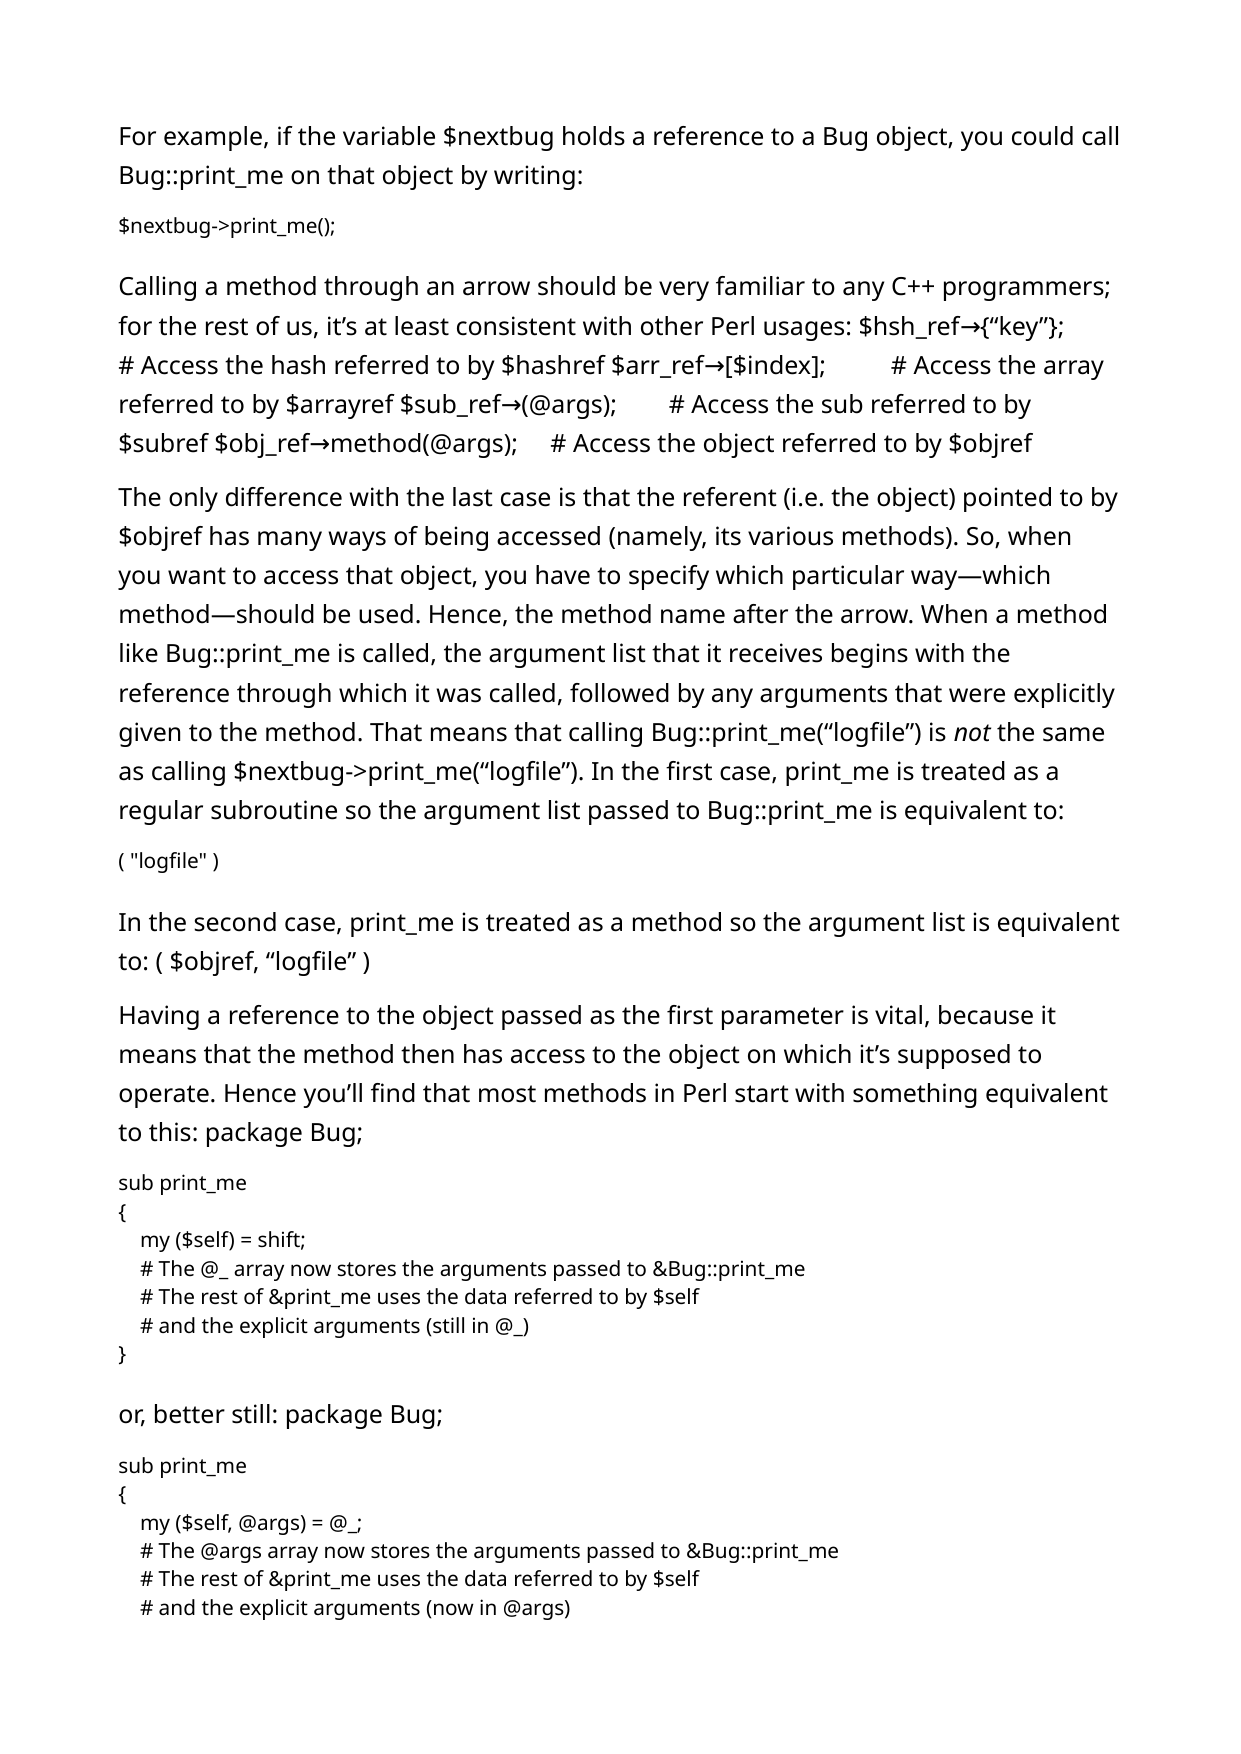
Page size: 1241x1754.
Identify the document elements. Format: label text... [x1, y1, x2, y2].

text } [118, 1339, 1122, 1368]
text In the second case, print_me is treated as a method so the argument list is equivalent to: ( $objref, “logfile” ) [118, 904, 1122, 978]
text { [118, 1479, 1122, 1508]
text { [118, 1197, 1122, 1225]
text or, better still: package Bug; [118, 1397, 1122, 1431]
text my ($self, @args) = @_; [118, 1508, 1122, 1536]
text Having a reference to the object passed as the first parameter is vital, because it means that the method then has access to the object on which it’s supposed to operate. Hence you’ll find that most methods in Perl start with something equivalent to this: package Bug; [118, 997, 1122, 1149]
text # The @args array now stores the arguments passed to &Bug::print_me [118, 1536, 1122, 1564]
text # The rest of &print_me uses the data referred to by $self [118, 1282, 1122, 1311]
text # and the explicit arguments (now in @args) [118, 1593, 1122, 1621]
text The only difference with the last case is that the referent (i.e. the object) pointed to by $objref has many ways of being accessed (namely, its various methods). So, when you want to access that object, you have to specify which particular way—which method—should be used. Hence, the method name after the arrow. When a method like Bug::print_me is called, the argument list that it receives begins with the reference through which it was called, followed by any arguments that were explicitly given to the method. That means that calling Bug::print_me(“logfile”) is not the same as calling $nextbug->print_me(“logfile”). In the first case, print_me is treated as a regular subroutine so the argument list passed to Bug::print_me is equivalent to: [118, 479, 1122, 827]
text sub print_me [118, 1451, 1122, 1479]
text Calling a method through an arrow should be very familiar to any C++ programmers; for the rest of us, it’s at least consistent with other Perl usages: $hsh_ref→{“key”}; # Access the hash referred to by $hashref $arr_ref→[$index]; # Access the array referred to by $arrayref $sub_ref→(@args); # Access the sub referred to by $subref $obj_ref→method(@args); # Access the object referred to by $objref [118, 269, 1122, 460]
text ( "logfile" ) [118, 846, 1122, 875]
text my ($self) = shift; [118, 1225, 1122, 1254]
text # The @_ array now stores the arguments passed to &Bug::print_me [118, 1254, 1122, 1282]
text For example, if the variable $nextbug holds a reference to a Bug object, you could call Bug::print_me on that object by writing: [118, 118, 1122, 191]
text # and the explicit arguments (still in @_) [118, 1311, 1122, 1339]
text $nextbug->print_me(); [118, 211, 1122, 239]
text # The rest of &print_me uses the data referred to by $self [118, 1564, 1122, 1593]
text sub print_me [118, 1168, 1122, 1197]
